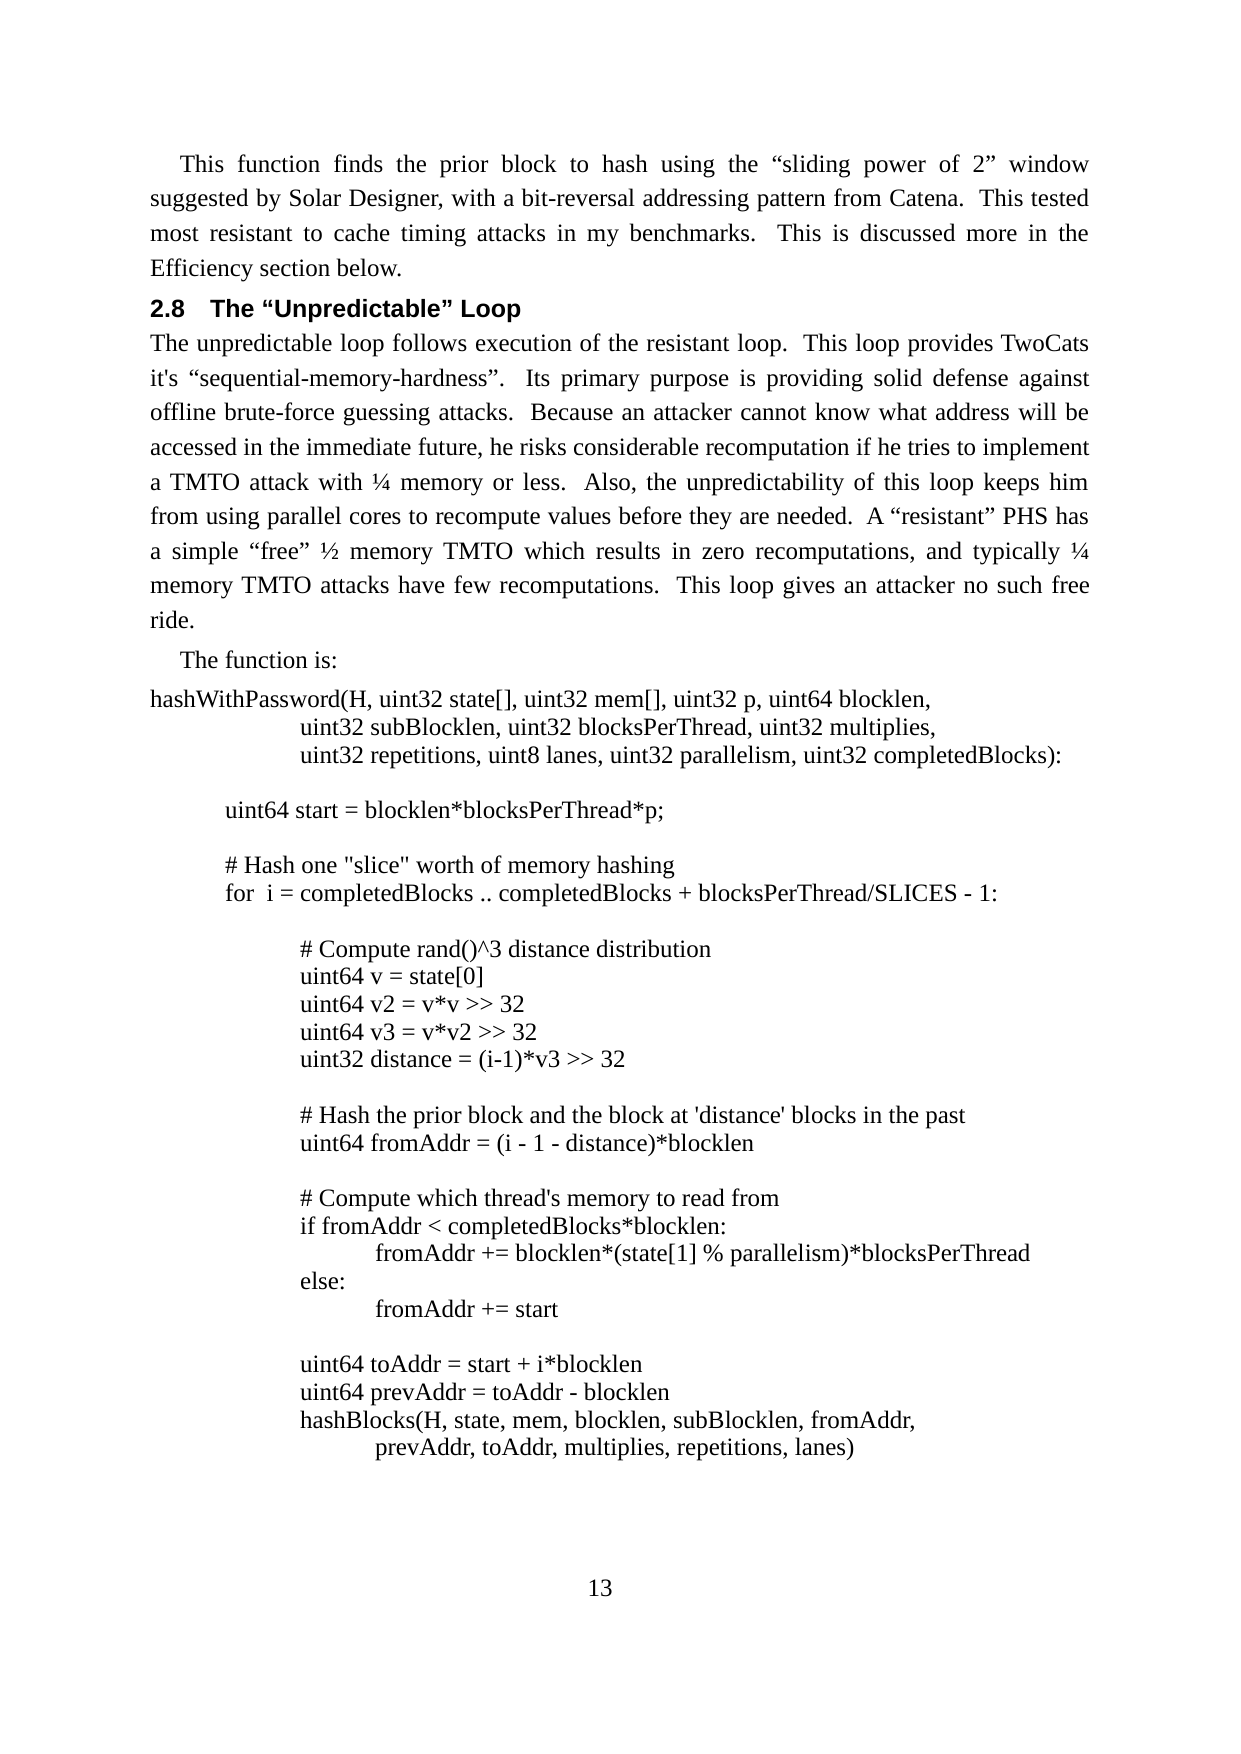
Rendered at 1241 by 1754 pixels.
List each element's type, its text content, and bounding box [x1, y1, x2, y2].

text uint32 distance = (i-1)*v3 >> 32 [150, 1046, 1091, 1073]
text uint32 subBlocklen, uint32 blocksPerThread, uint32 multiplies, [150, 713, 1091, 741]
text fromAddr += blocklen*(state[1] % parallelism)*blocksPerThread [150, 1239, 1091, 1267]
text uint32 repetitions, uint8 lanes, uint32 parallelism, uint32 completedBlocks): [150, 741, 1091, 768]
text # Hash the prior block and the block at 'distance' blocks in the past [150, 1101, 1091, 1129]
text uint64 fromAddr = (i - 1 - distance)*blocklen [150, 1129, 1091, 1156]
text for i = completedBlocks .. completedBlocks + blocksPerThread/SLICES - 1: [150, 879, 1091, 907]
text fromAddr += start [150, 1295, 1091, 1323]
text uint64 v2 = v*v >> 32 [150, 990, 1091, 1018]
text uint64 v3 = v*v2 >> 32 [150, 1018, 1091, 1046]
text The function is: [150, 646, 1091, 673]
text # Hash one "slice" worth of memory hashing [150, 852, 1091, 879]
text uint64 v = state[0] [150, 962, 1091, 990]
text prevAddr, toAddr, multiplies, repetitions, lanes) [150, 1433, 1091, 1461]
text This function finds the prior block to hash using the “sliding power of 2” window suggested by Solar Designer, with a bit-reversal addressing pattern from Catena. This tested most resistant to cache timing attacks in my benchmarks. This is discussed more in the Efficiency section below. [150, 150, 1091, 281]
text else: [150, 1267, 1091, 1295]
subtitle The “Unpredictable” Loop [150, 294, 1091, 322]
text uint64 start = blocklen*blocksPerThread*p; [150, 796, 1091, 824]
text uint64 toAddr = start + i*blocklen [150, 1350, 1091, 1378]
text # Compute rand()^3 distance distribution [150, 935, 1091, 962]
text hashWithPassword(H, uint32 state[], uint32 mem[], uint32 p, uint64 blocklen, [150, 685, 1091, 713]
text The unpredictable loop follows execution of the resistant loop. This loop provides TwoCats it's “sequential-memory-hardness”. Its primary purpose is providing solid defense against offline brute-force guessing attacks. Because an attacker cannot know what address will be accessed in the immediate future, he risks considerable recomputation if he tries to implement a TMTO attack with ¼ memory or less. Also, the unpredictability of this loop keeps him from using parallel cores to recompute values before they are needed. A “resistant” PHS has a simple “free” ½ memory TMTO which results in zero recomputations, and typically ¼ memory TMTO attacks have few recomputations. This loop gives an attacker no such free ride. [150, 329, 1091, 634]
text hashBlocks(H, state, mem, blocklen, subBlocklen, fromAddr, [150, 1406, 1091, 1433]
text uint64 prevAddr = toAddr - blocklen [150, 1378, 1091, 1406]
text if fromAddr < completedBlocks*blocklen: [150, 1212, 1091, 1239]
text # Compute which thread's memory to read from [150, 1184, 1091, 1212]
